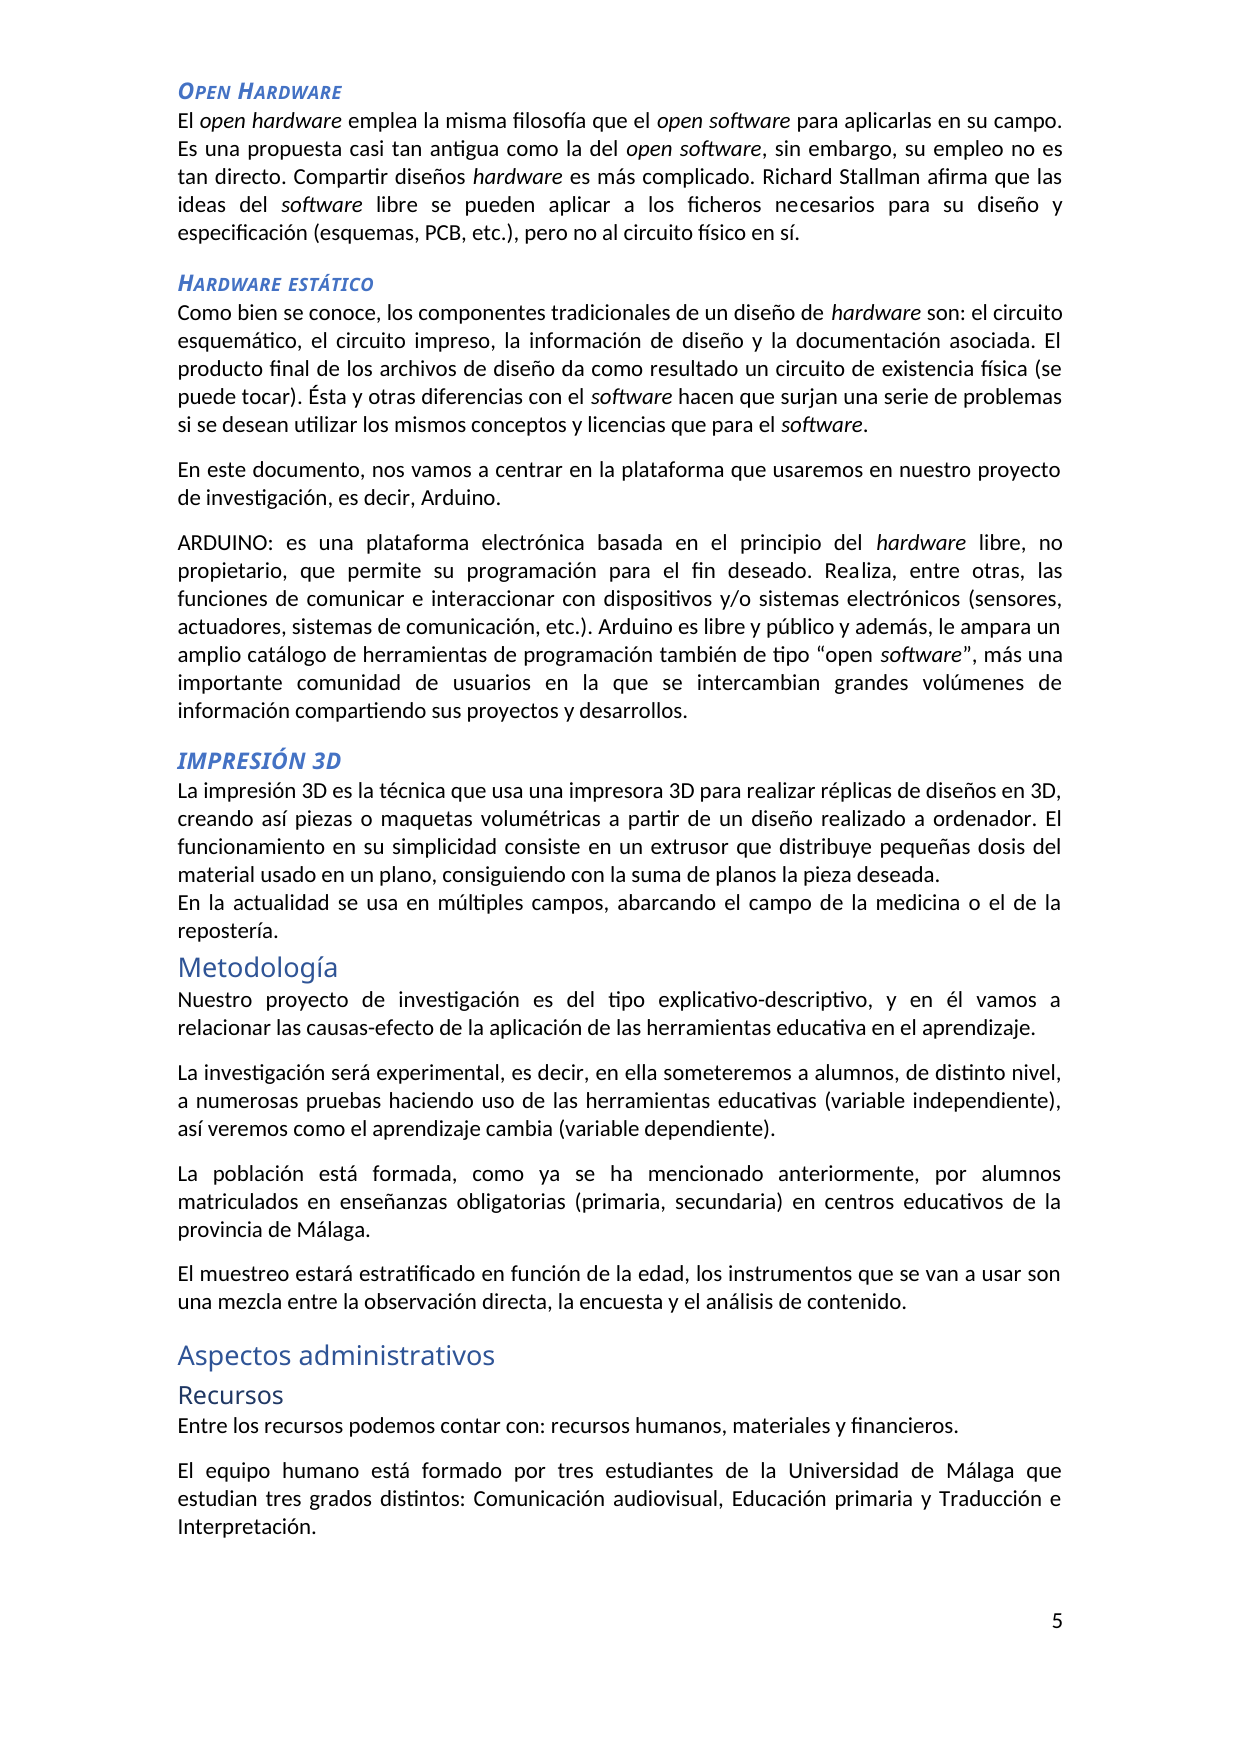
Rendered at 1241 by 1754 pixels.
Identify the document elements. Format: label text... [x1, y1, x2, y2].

subtitle Aspectos administrativos [177, 1336, 1063, 1373]
text La población está formada, como ya se ha mencionado anteriormente, por alumnos matriculados en enseñanzas obligatorias (primaria, secundaria) en centros educativos de la provincia de Málaga. [177, 1159, 1063, 1243]
text Nuestro proyecto de investigación es del tipo explicativo-descriptivo, y en él vamos a relacionar las causas-efecto de la aplicación de las herramientas educativa en el aprendizaje. [177, 985, 1063, 1041]
text El equipo humano está formado por tres estudiantes de la Universidad de Málaga que estudian tres grados distintos: Comunicación audiovisual, Educación primaria y Traducción e Interpretación. [177, 1456, 1063, 1540]
text El muestreo estará estratificado en función de la edad, los instrumentos que se van a usar son una mezcla entre la observación directa, la encuesta y el análisis de contenido. [177, 1259, 1063, 1316]
subtitle Recursos [177, 1377, 1063, 1411]
text La impresión 3D es la técnica que usa una impresora 3D para realizar réplicas de diseños en 3D, creando así piezas o maquetas volumétricas a partir de un diseño realizado a ordenador. El funcionamiento en su simplicidad consiste en un extrusor que distribuye pequeñas dosis del material usado en un plano, consiguiendo con la suma de planos la pieza deseada. [177, 776, 1063, 888]
text La investigación será experimental, es decir, en ella someteremos a alumnos, de distinto nivel, a numerosas pruebas haciendo uso de las herramientas educativas (variable independiente), así veremos como el aprendizaje cambia (variable dependiente). [177, 1058, 1063, 1142]
subtitle IMPRESIÓN 3D [177, 745, 1063, 776]
subtitle Hardware estático [177, 267, 1063, 298]
text En la actualidad se usa en múltiples campos, abarcando el campo de la medicina o el de la repostería. [177, 888, 1063, 944]
text El open hardware emplea la misma filosofía que el open software para apli­carlas en su campo. Es una propuesta casi tan antigua como la del open software, sin embargo, su empleo no es tan directo. Compartir diseños hardware es más complicado. Richard Stallman afirma que las ideas del software libre se pueden aplicar a los ficheros ne­cesarios para su diseño y especificación (esquemas, PCB, etc.), pero no al circuito físico en sí. [177, 106, 1063, 246]
text En este documento, nos vamos a centrar en la plataforma que usaremos en nuestro proyecto de investigación, es decir, Arduino. [177, 455, 1063, 511]
text Como bien se conoce, los componentes tradicionales de un diseño de hardware son: el circuito esquemático, el circuito impreso, la información de diseño y la documentación asociada. El produc­to final de los archivos de diseño da como resultado un circuito de existencia física (se puede tocar). Ésta y otras diferencias con el software hacen que surjan una serie de problemas si se desean utilizar los mis­mos conceptos y licencias que para el software. [177, 298, 1063, 438]
text Entre los recursos podemos contar con: recursos humanos, materiales y financieros. [177, 1411, 1063, 1439]
subtitle Open Hardware [177, 75, 1063, 106]
text ARDUINO: es una plataforma electrónica basada en el principio del hardware libre, no propietario, que permite su programación para el fin deseado. Rea­liza, entre otras, las funciones de comunicar e inte­raccionar con dispositivos y/o sistemas electrónicos (sensores, actuadores, sistemas de comunicación, etc.). Arduino es libre y público y además, le ampara un amplio catálogo de herramientas de programación también de tipo “open software”, más una importan­te comunidad de usuarios en la que se intercambian grandes volúmenes de información compartiendo sus proyectos y desarrollos. [177, 528, 1063, 724]
subtitle Metodología [177, 948, 1063, 985]
